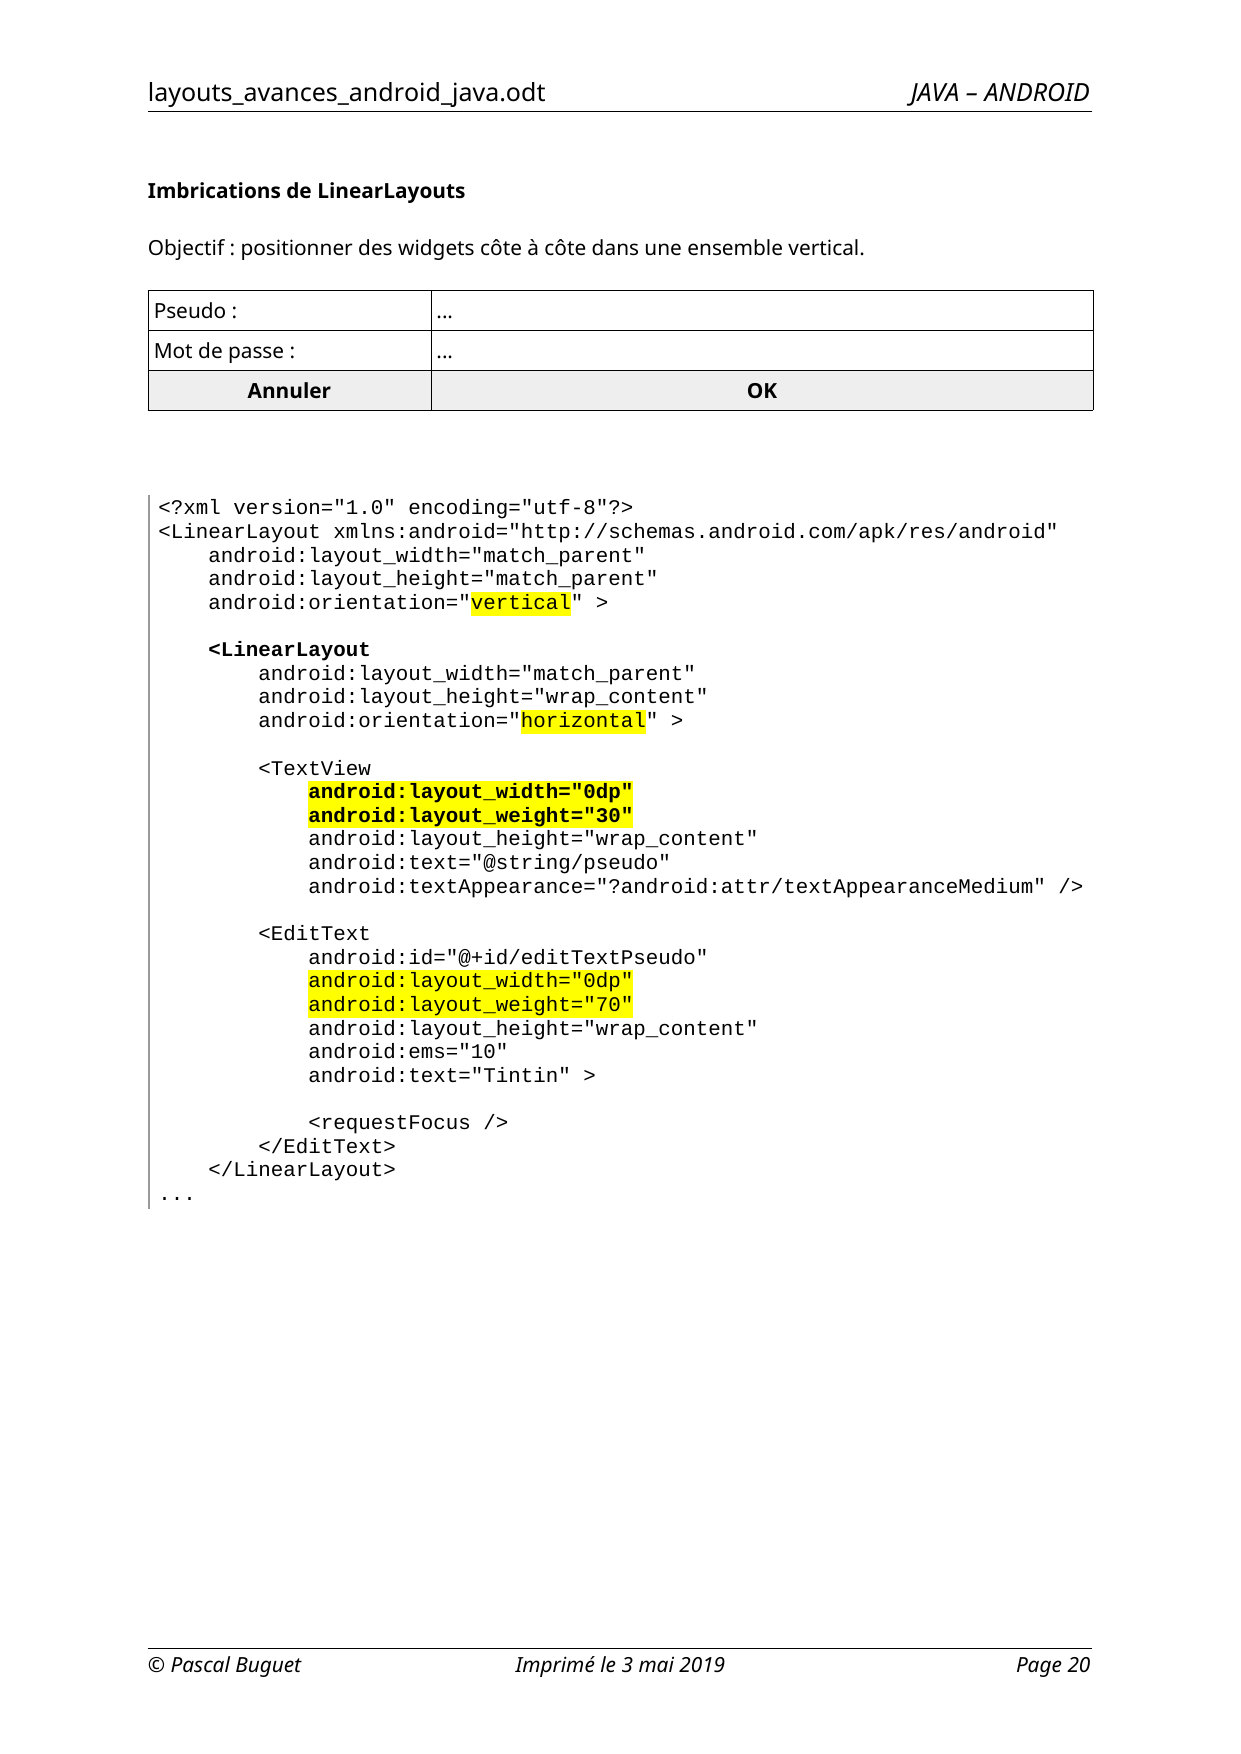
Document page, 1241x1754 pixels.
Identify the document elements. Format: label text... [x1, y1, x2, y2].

table_header ... [432, 291, 1093, 330]
text <LinearLayout xmlns:android="http://schemas.android.com/apk/res/android" [150, 521, 1092, 545]
text ... [150, 1183, 1092, 1209]
text <LinearLayout [150, 639, 1092, 663]
text android:layout_width="match_parent" [150, 545, 1092, 568]
text android:textAppearance="?android:attr/textAppearanceMedium" /> [150, 876, 1092, 899]
text Imbrications de LinearLayouts [148, 176, 1092, 204]
table_header Pseudo : [149, 291, 431, 330]
text android:layout_height="wrap_content" [150, 1018, 1092, 1041]
text android:orientation="vertical" > [150, 592, 1092, 616]
text android:layout_width="0dp" [150, 781, 1092, 805]
table_cell Mot de passe : [149, 331, 431, 370]
text <EditText [150, 923, 1092, 947]
table_cell OK [432, 371, 1093, 410]
text </EditText> [150, 1136, 1092, 1159]
text android:orientation="horizontal" > [150, 710, 1092, 734]
text android:layout_height="wrap_content" [150, 828, 1092, 852]
text android:id="@+id/editTextPseudo" [150, 947, 1092, 970]
text android:layout_height="match_parent" [150, 568, 1092, 592]
text android:layout_width="0dp" [150, 970, 1092, 994]
table_cell ... [432, 331, 1093, 370]
text android:layout_weight="70" [150, 994, 1092, 1018]
text <requestFocus /> [150, 1112, 1092, 1136]
text android:text="@string/pseudo" [150, 852, 1092, 876]
text </LinearLayout> [150, 1159, 1092, 1183]
text Objectif : positionner des widgets côte à côte dans une ensemble vertical. [148, 233, 1092, 261]
text <TextView [150, 757, 1092, 781]
text android:layout_height="wrap_content" [150, 687, 1092, 710]
text android:text="Tintin" > [150, 1065, 1092, 1088]
table_cell Annuler [149, 371, 431, 410]
text android:ems="10" [150, 1041, 1092, 1065]
text <?xml version="1.0" encoding="utf-8"?> [150, 495, 1092, 521]
text android:layout_width="match_parent" [150, 663, 1092, 687]
text android:layout_weight="30" [150, 805, 1092, 828]
